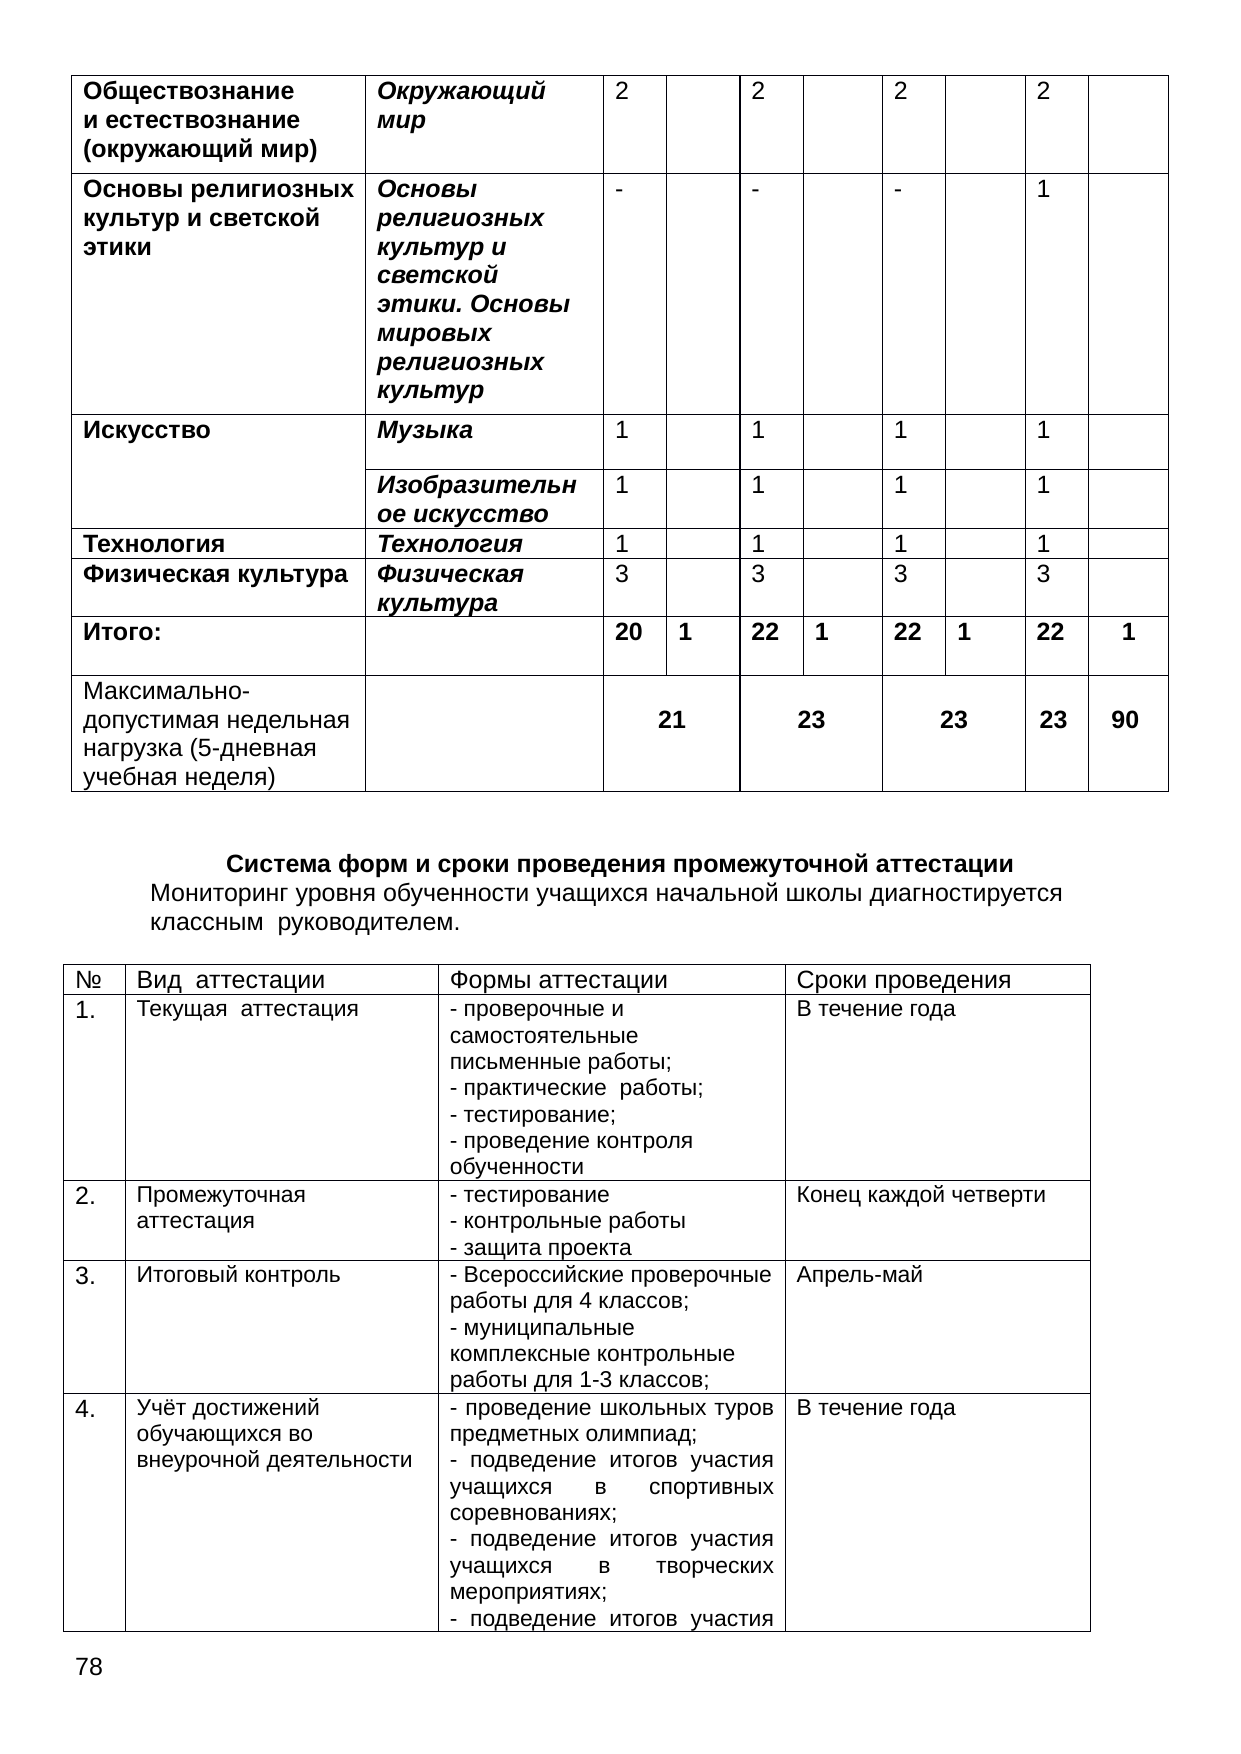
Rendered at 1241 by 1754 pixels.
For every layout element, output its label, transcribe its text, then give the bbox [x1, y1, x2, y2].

table_cell [366, 617, 603, 675]
table_cell [804, 415, 882, 469]
table_cell [804, 174, 882, 414]
table_cell Музыка [366, 415, 603, 469]
table_cell 3 [604, 559, 666, 616]
table_cell 1 [883, 470, 945, 528]
table_cell - тестирование - контрольные работы - защита проекта [439, 1181, 785, 1260]
table_cell 22 [883, 617, 945, 675]
table_cell В течение года [786, 1394, 1090, 1631]
table_cell [1089, 529, 1168, 558]
table_cell 1 [1026, 174, 1088, 414]
text Мониторинг уровня обученности учащихся начальной школы диагностируется классным руководителем. [150, 878, 1165, 936]
table_cell Итого: [72, 617, 365, 675]
table_cell 1 [741, 470, 803, 528]
table_cell Физическая культура [72, 559, 365, 616]
table_header Формы аттестации [439, 965, 785, 994]
table_cell 1. [64, 995, 125, 1180]
table_cell [804, 76, 882, 173]
table_cell 2. [64, 1181, 125, 1260]
table_cell 1 [604, 470, 666, 528]
table_cell 1 [741, 415, 803, 469]
table_cell Апрель-май [786, 1261, 1090, 1393]
table_cell 90 [1089, 676, 1168, 791]
table_cell [946, 529, 1025, 558]
table_cell [667, 415, 739, 469]
table_cell - [883, 174, 945, 414]
table_cell Текущая аттестация [126, 995, 438, 1180]
table_cell 20 [604, 617, 666, 675]
table_cell 1 [883, 415, 945, 469]
table_cell [1089, 174, 1168, 414]
table_cell Изобразительное искусство [366, 470, 603, 528]
table_cell [946, 415, 1025, 469]
table_cell Обществознание и естествознание (окружающий мир) [72, 76, 365, 173]
table_cell [366, 676, 603, 791]
table_cell 22 [741, 617, 803, 675]
table_cell [1089, 470, 1168, 528]
table_cell 1 [667, 617, 739, 675]
table_cell 23 [1026, 676, 1088, 791]
table_cell 1 [883, 529, 945, 558]
table_cell Физическая культура [366, 559, 603, 616]
table_cell 2 [1026, 76, 1088, 173]
table_cell 2 [604, 76, 666, 173]
table_cell Промежуточная аттестация [126, 1181, 438, 1260]
table_cell 1 [946, 617, 1025, 675]
table_cell [1089, 415, 1168, 469]
table_cell [1089, 76, 1168, 173]
table_cell 3 [883, 559, 945, 616]
table_cell 1 [1026, 529, 1088, 558]
table_cell [946, 76, 1025, 173]
table_cell [667, 76, 739, 173]
table_cell Конец каждой четверти [786, 1181, 1090, 1260]
table_cell 3 [741, 559, 803, 616]
table_cell 1 [604, 529, 666, 558]
table_cell Основы религиозных культур и светской этики. Основы мировых религиозных культур [366, 174, 603, 414]
table_cell 3. [64, 1261, 125, 1393]
table_cell [667, 529, 739, 558]
table_cell Окружающий мир [366, 76, 603, 173]
table_cell - [604, 174, 666, 414]
table_cell 2 [741, 76, 803, 173]
table_cell Технология [366, 529, 603, 558]
table_cell 1 [604, 415, 666, 469]
table_cell - Всероссийские проверочные работы для 4 классов; - муниципальные комплексные контрольные работы для 1-3 классов; [439, 1261, 785, 1393]
table_cell В течение года [786, 995, 1090, 1180]
table_header Сроки проведения [786, 965, 1090, 994]
table_cell 2 [883, 76, 945, 173]
table_cell Искусство [72, 415, 365, 528]
table_cell - проведение школьных туров предметных олимпиад; - подведение итогов участия учащихся в спортивных соревнованиях; - подведение итогов участия учащихся в творческих мероприятиях; - подведение итогов участия [439, 1394, 785, 1631]
table_cell 1 [1026, 415, 1088, 469]
table_cell 23 [883, 676, 1025, 791]
table_cell 21 [604, 676, 739, 791]
table_cell [946, 174, 1025, 414]
table_cell 3 [1026, 559, 1088, 616]
table_cell [946, 470, 1025, 528]
table_cell [804, 529, 882, 558]
table_cell Основы религиозных культур и светской этики [72, 174, 365, 414]
table_cell [1089, 559, 1168, 616]
table_cell Максимально-допустимая недельная нагрузка (5-дневная учебная неделя) [72, 676, 365, 791]
table_cell [667, 174, 739, 414]
table_cell Учёт достижений обучающихся во внеурочной деятельности [126, 1394, 438, 1631]
table_cell 1 [804, 617, 882, 675]
table_cell 1 [1026, 470, 1088, 528]
table_cell Итоговый контроль [126, 1261, 438, 1393]
table_cell [804, 470, 882, 528]
table_cell 23 [741, 676, 882, 791]
table_cell 4. [64, 1394, 125, 1631]
table_header Вид аттестации [126, 965, 438, 994]
table_cell - [741, 174, 803, 414]
table_cell [667, 559, 739, 616]
table_cell [946, 559, 1025, 616]
table_cell 1 [1089, 617, 1168, 675]
table_cell [804, 559, 882, 616]
table_cell Технология [72, 529, 365, 558]
text Система форм и сроки проведения промежуточной аттестации [75, 849, 1165, 878]
table_cell 1 [741, 529, 803, 558]
table_cell - проверочные и самостоятельные письменные работы; - практические работы; - тестирование; - проведение контроля обученности [439, 995, 785, 1180]
table_cell [667, 470, 739, 528]
table_cell 22 [1026, 617, 1088, 675]
table_header № [64, 965, 125, 994]
